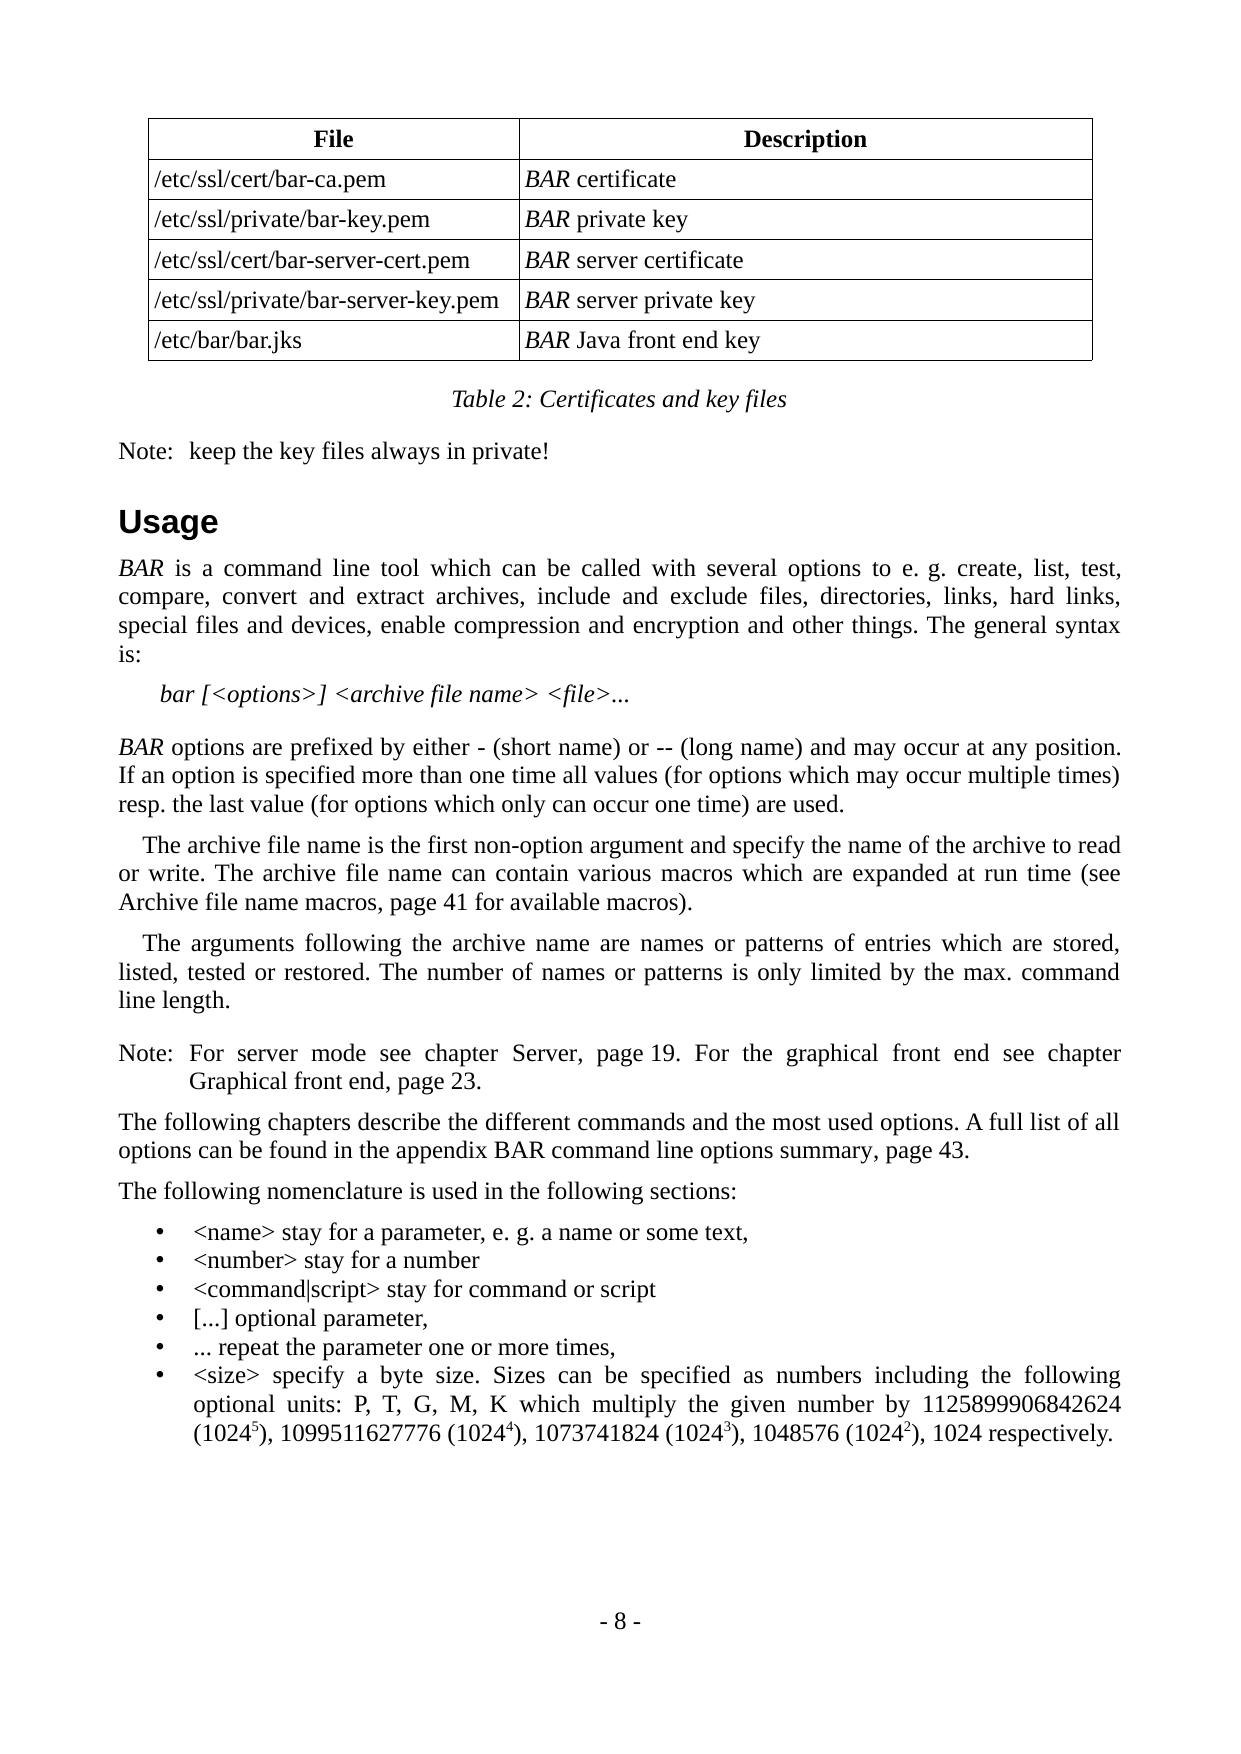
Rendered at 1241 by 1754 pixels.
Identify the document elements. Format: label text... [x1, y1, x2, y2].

table_cell BAR server private key [520, 280, 1092, 320]
text The following chapters describe the different commands and the most used options. A full list of all options can be found in the appendix BAR command line options summary, page 42. [118, 1107, 1122, 1164]
table_cell /etc/ssl/cert/bar-ca.pem [149, 160, 519, 199]
list [...] optional parameter, [156, 1303, 1122, 1332]
table_cell BAR server certificate [520, 240, 1092, 279]
table_cell /etc/ssl/private/bar-server-key.pem [149, 280, 519, 320]
table_cell /etc/ssl/cert/bar-server-cert.pem [149, 240, 519, 279]
text The archive file name is the first non-option argument and specify the name of the archive to read or write. The archive file name can contain various macros which are expanded at run time (see Archive file name macros, page 41 for available macros). [118, 830, 1122, 916]
subtitle Usage [118, 501, 1122, 540]
text BAR is a command line tool which can be called with several options to e. g. create, list, test, compare, convert and extract archives, include and exclude files, directories, links, hard links, special files and devices, enable compression and encryption and other things. The general syntax is: [118, 553, 1122, 668]
table_cell /etc/ssl/private/bar-key.pem [149, 200, 519, 239]
table_cell BAR private key [520, 200, 1092, 239]
text The arguments following the archive name are names or patterns of entries which are stored, listed, tested or restored. The number of names or patterns is only limited by the max. command line length. [118, 928, 1122, 1014]
list <number> stay for a number [156, 1245, 1122, 1274]
table_cell BAR Java front end key [520, 321, 1092, 360]
text Table 2: Certificates and key files [118, 384, 1122, 412]
text bar [<options>] <archive file name> <file>... [159, 679, 1122, 708]
table_cell /etc/bar/bar.jks [149, 321, 519, 360]
text Note: For server mode see chapter Server, page 19. For the graphical front end see chapter Graphical front end, page 23. [118, 1038, 1122, 1095]
text Note: keep the key files always in private! [118, 436, 1122, 465]
table_header File [149, 119, 519, 158]
list <command|script> stay for command or script [156, 1274, 1122, 1303]
text The following nomenclature is used in the following sections: [118, 1176, 1122, 1205]
list <name> stay for a parameter, e. g. a name or some text, [156, 1217, 1122, 1245]
list ... repeat the parameter one or more times, [156, 1332, 1122, 1360]
table_header Description [520, 119, 1092, 158]
text BAR options are prefixed by either ‑ (short name) or ‑‑ (long name) and may occur at any position. If an option is specified more than one time all values (for options which may occur multiple times) resp. the last value (for options which only can occur one time) are used. [118, 732, 1122, 818]
table_cell BAR certificate [520, 160, 1092, 199]
list <size> specify a byte size. Sizes can be specified as numbers including the following optional units: P, T, G, M, K which multiply the given number by 1125899906842624 (10245), 1099511627776 (10244), 1073741824 (10243), 1048576 (10242), 1024 respectively. [156, 1360, 1122, 1447]
